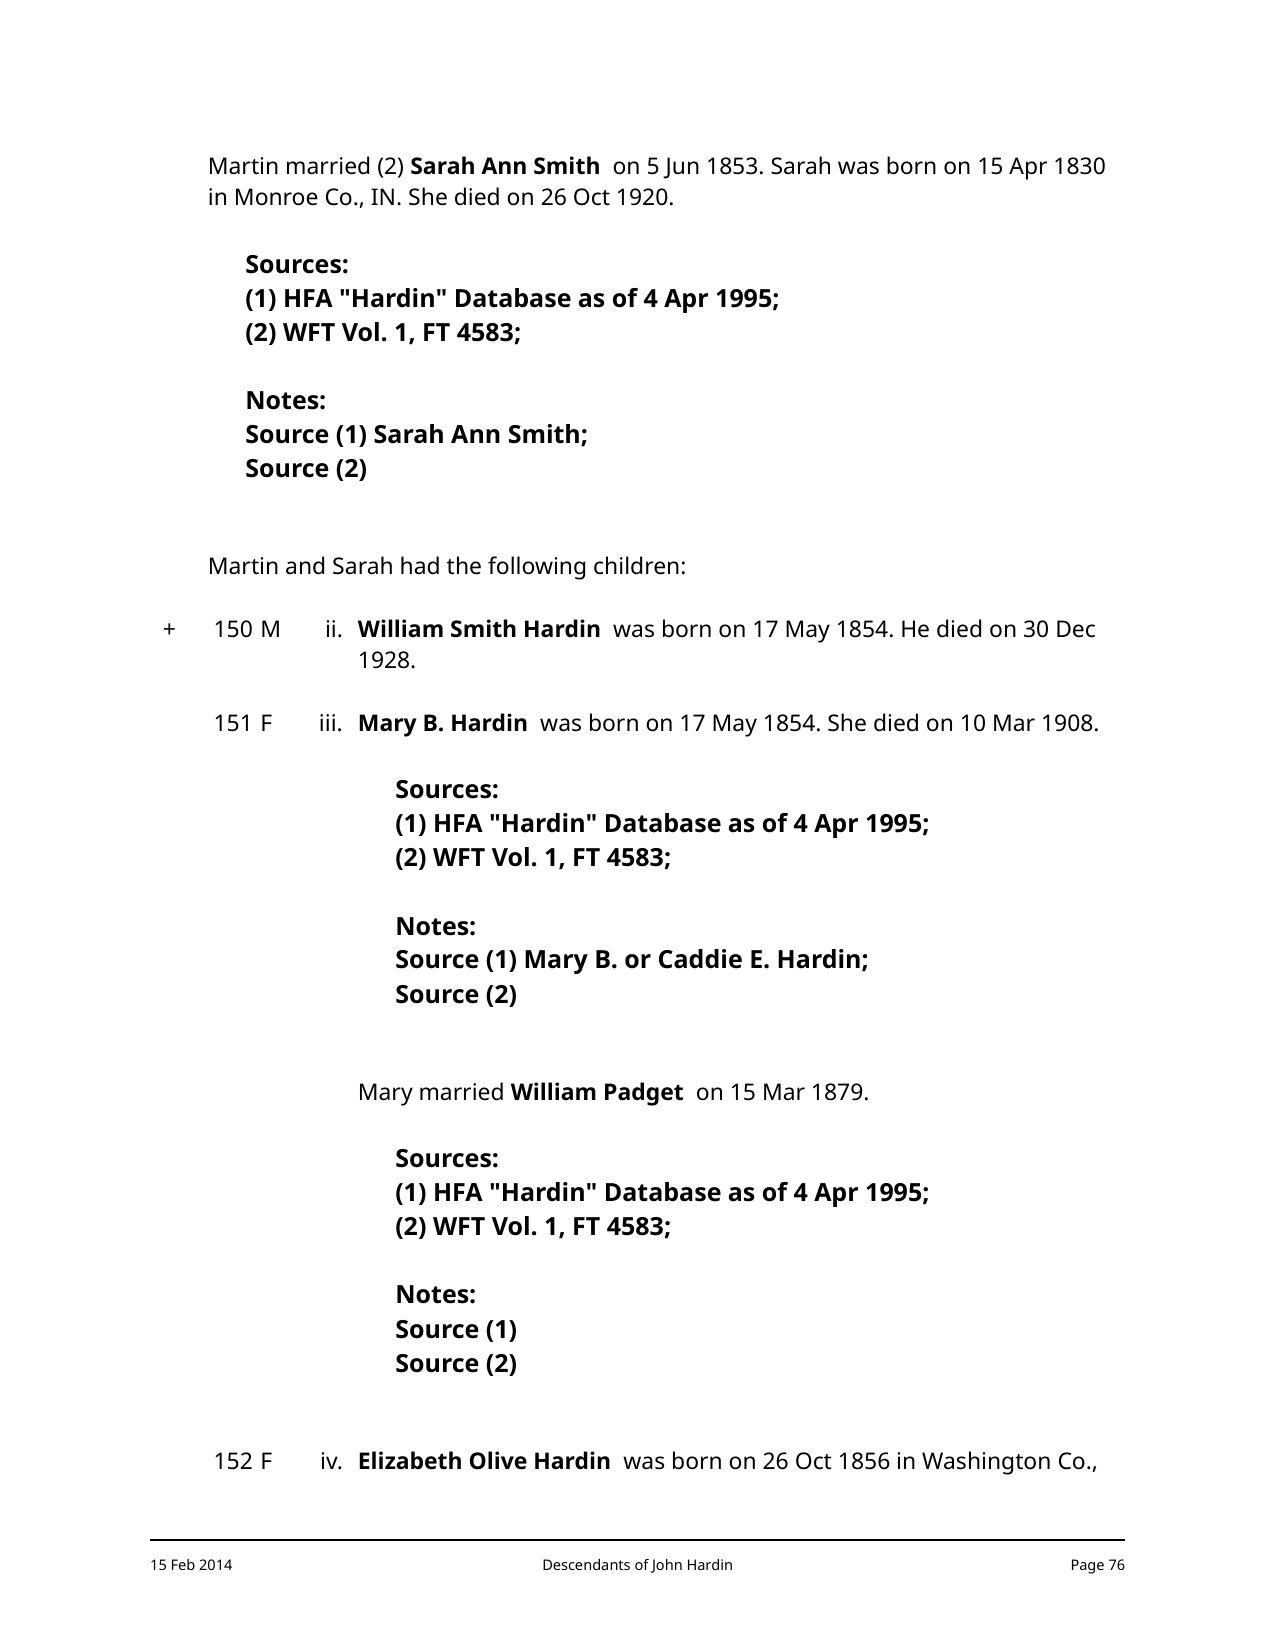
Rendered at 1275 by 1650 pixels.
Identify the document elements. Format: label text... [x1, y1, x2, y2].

text Source (1) [395, 1311, 1125, 1345]
text (2) WFT Vol. 1, FT 4583; [395, 1209, 1125, 1243]
text (2) WFT Vol. 1, FT 4583; [245, 315, 1125, 349]
text (1) HFA "Hardin" Database as of 4 Apr 1995; [245, 281, 1125, 315]
text Notes: [395, 1277, 1125, 1311]
text 151 F iii. Mary B. Hardin was born on 17 May 1854. She died on 10 Mar 1908. [150, 707, 1125, 738]
text Mary married William Padget on 15 Mar 1879. [358, 1076, 1125, 1107]
text Sources: [395, 772, 1125, 806]
text Sources: [245, 247, 1125, 281]
text Notes: [395, 908, 1125, 942]
text (1) HFA "Hardin" Database as of 4 Apr 1995; [395, 806, 1125, 840]
text Martin married (2) Sarah Ann Smith on 5 Jun 1853. Sarah was born on 15 Apr 1830 in Monroe Co., IN. She died on 26 Oct 1920. [208, 150, 1125, 212]
text Source (1) Sarah Ann Smith; [245, 417, 1125, 451]
text Source (2) [395, 976, 1125, 1010]
text Source (2) [395, 1345, 1125, 1379]
text Notes: [245, 383, 1125, 417]
text (2) WFT Vol. 1, FT 4583; [395, 840, 1125, 874]
text + 150 M ii. William Smith Hardin was born on 17 May 1854. He died on 30 Dec 1928. [163, 613, 1125, 675]
text Sources: [395, 1141, 1125, 1175]
text (1) HFA "Hardin" Database as of 4 Apr 1995; [395, 1175, 1125, 1209]
text 152 F iv. Elizabeth Olive Hardin was born on 26 Oct 1856 in Washington Co., [150, 1445, 1125, 1476]
text Source (2) [245, 451, 1125, 485]
text Source (1) Mary B. or Caddie E. Hardin; [395, 942, 1125, 976]
text Martin and Sarah had the following children: [208, 550, 1125, 582]
